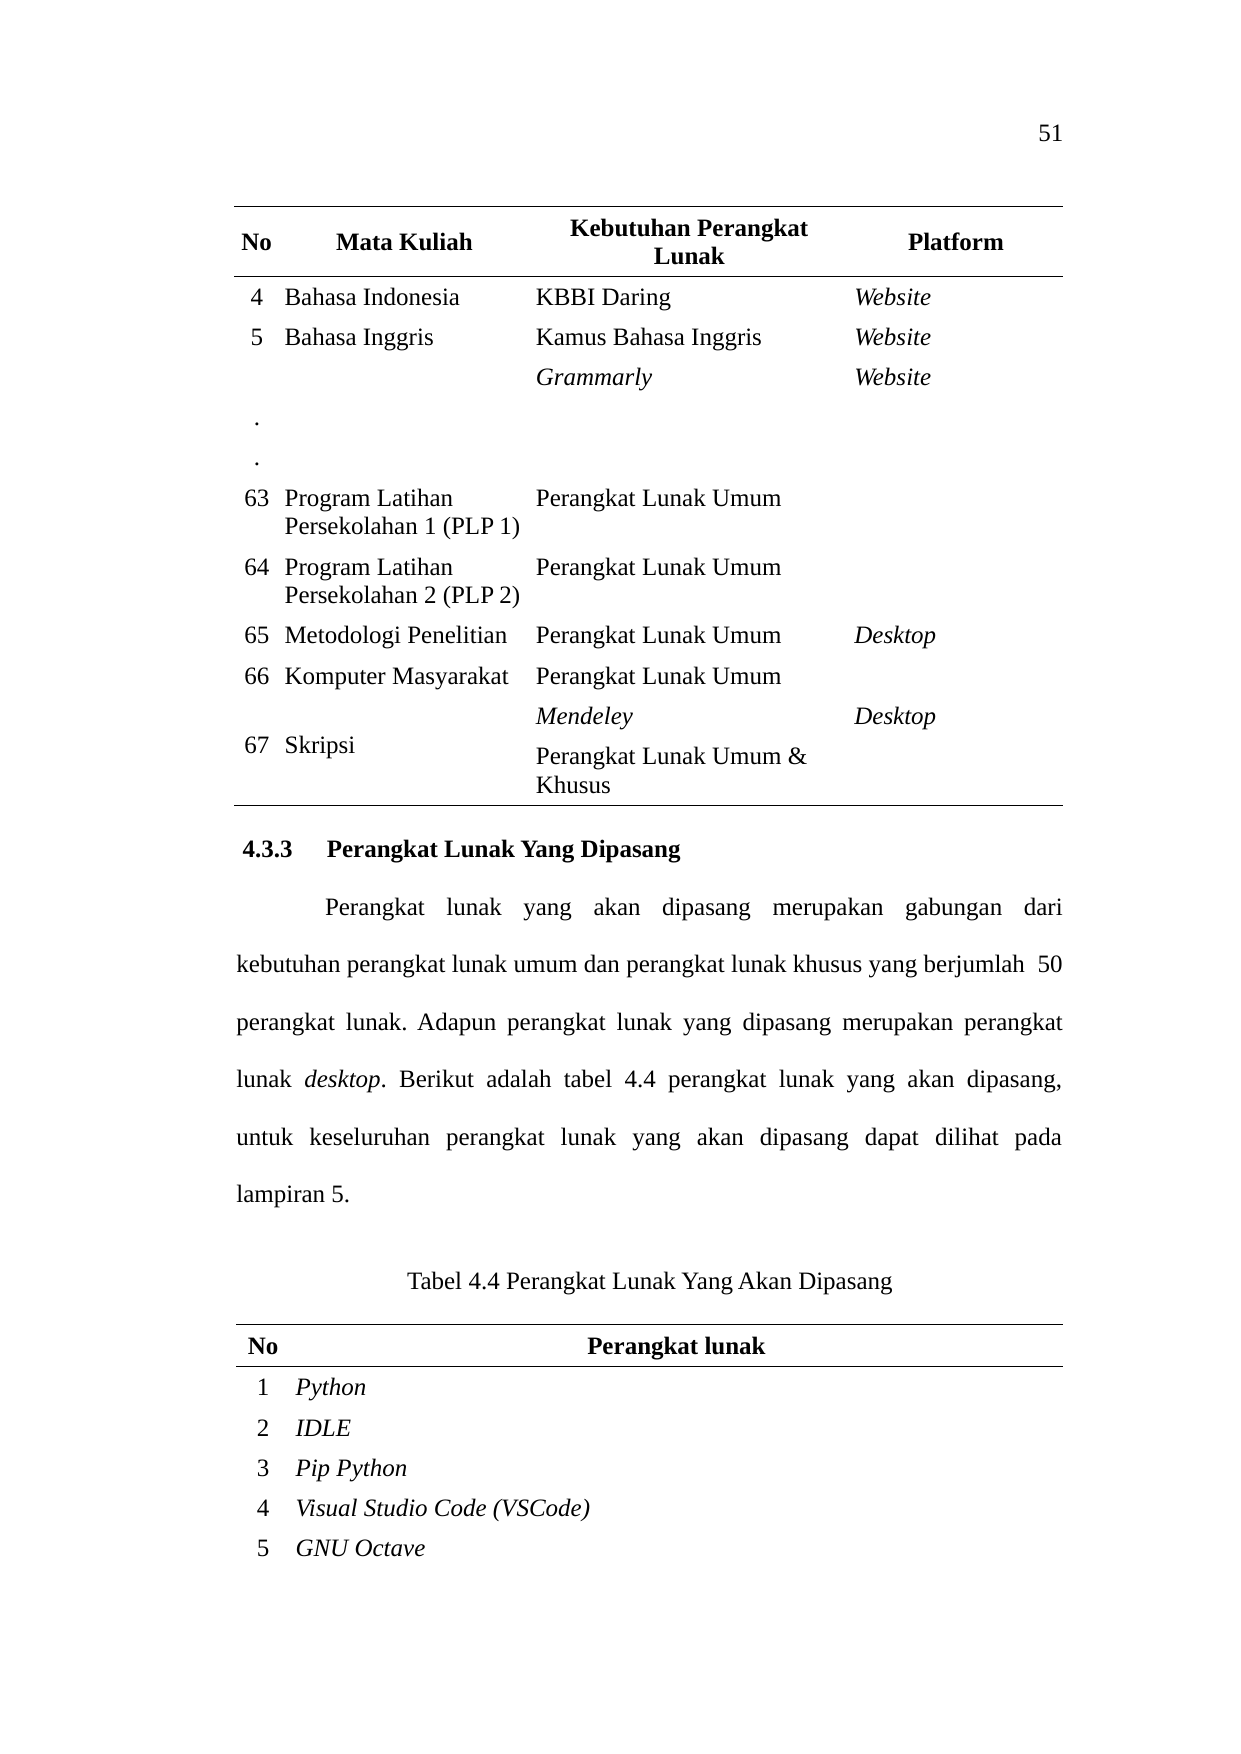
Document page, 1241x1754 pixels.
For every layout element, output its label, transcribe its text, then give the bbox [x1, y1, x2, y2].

table_header Perangkat lunak [290, 1325, 1063, 1366]
table_cell . [234, 437, 279, 477]
table_cell Program Latihan Persekolahan 1 (PLP 1) [279, 477, 530, 546]
table_cell . [234, 397, 279, 437]
table_cell 5 [236, 1528, 289, 1568]
text Tabel 4.4 perangkat lunak yang akan dipasang [236, 1266, 1063, 1295]
table_cell [279, 397, 530, 437]
table_cell Program Latihan Persekolahan 2 (PLP 2) [279, 546, 530, 615]
table_cell Bahasa Inggris [279, 316, 530, 397]
subtitle Perangkat Lunak yang Dipasang [236, 834, 1063, 863]
table_header Mata Kuliah [279, 207, 530, 276]
table_cell Website [848, 277, 1063, 316]
table_header Platform [848, 207, 1063, 276]
table_cell [848, 397, 1063, 437]
table_cell 3 [236, 1447, 289, 1487]
table_cell IDLE [290, 1407, 1063, 1447]
table_cell [848, 546, 1063, 615]
text Perangkat lunak yang akan dipasang merupakan gabungan dari kebutuhan perangkat lunak umum dan perangkat lunak khusus yang berjumlah 50 perangkat lunak. Adapun perangkat lunak yang dipasang merupakan perangkat lunak desktop. Berikut adalah tabel 4.4 perangkat lunak yang akan dipasang, untuk keseluruhan perangkat lunak yang akan dipasang dapat dilihat pada lampiran 5. [236, 892, 1063, 1208]
table_cell 4 [234, 277, 279, 316]
table_cell KBBI Daring [530, 277, 848, 316]
table_cell [848, 736, 1063, 804]
table_cell Visual Studio Code (VSCode) [290, 1487, 1063, 1527]
table_cell Mendeley [530, 695, 848, 736]
table_cell 2 [236, 1407, 289, 1447]
table_cell [848, 437, 1063, 477]
table_cell Python [290, 1367, 1063, 1407]
table_cell Komputer Masyarakat [279, 655, 530, 695]
table_cell [848, 477, 1063, 546]
table_header No [234, 207, 279, 276]
table_header No [236, 1325, 289, 1366]
table_cell 4 [236, 1487, 289, 1527]
table_cell Website [848, 356, 1063, 397]
table_cell Desktop [848, 695, 1063, 736]
table_cell Bahasa Indonesia [279, 277, 530, 316]
table_cell Perangkat Lunak Umum [530, 546, 848, 615]
table_cell Skripsi [279, 695, 530, 804]
table_cell Metodologi Penelitian [279, 615, 530, 655]
table_cell GNU Octave [290, 1528, 1063, 1568]
table_cell [530, 437, 848, 477]
table_cell 5 [234, 316, 279, 397]
table_cell Perangkat Lunak Umum [530, 615, 848, 655]
table_cell Perangkat Lunak Umum & Khusus [530, 736, 848, 804]
table_cell [848, 655, 1063, 695]
table_cell 1 [236, 1367, 289, 1407]
table_cell 67 [234, 695, 279, 804]
table_cell [530, 397, 848, 437]
table_cell 65 [234, 615, 279, 655]
table_cell 63 [234, 477, 279, 546]
table_cell Pip Python [290, 1447, 1063, 1487]
table_header Kebutuhan Perangkat Lunak [530, 207, 848, 276]
table_cell Grammarly [530, 356, 848, 397]
table_cell Perangkat Lunak Umum [530, 477, 848, 546]
table_cell 64 [234, 546, 279, 615]
table_cell Perangkat Lunak Umum [530, 655, 848, 695]
table_cell Desktop [848, 615, 1063, 655]
table_cell [279, 437, 530, 477]
table_cell 66 [234, 655, 279, 695]
table_cell Website [848, 316, 1063, 356]
table_cell Kamus Bahasa Inggris [530, 316, 848, 356]
